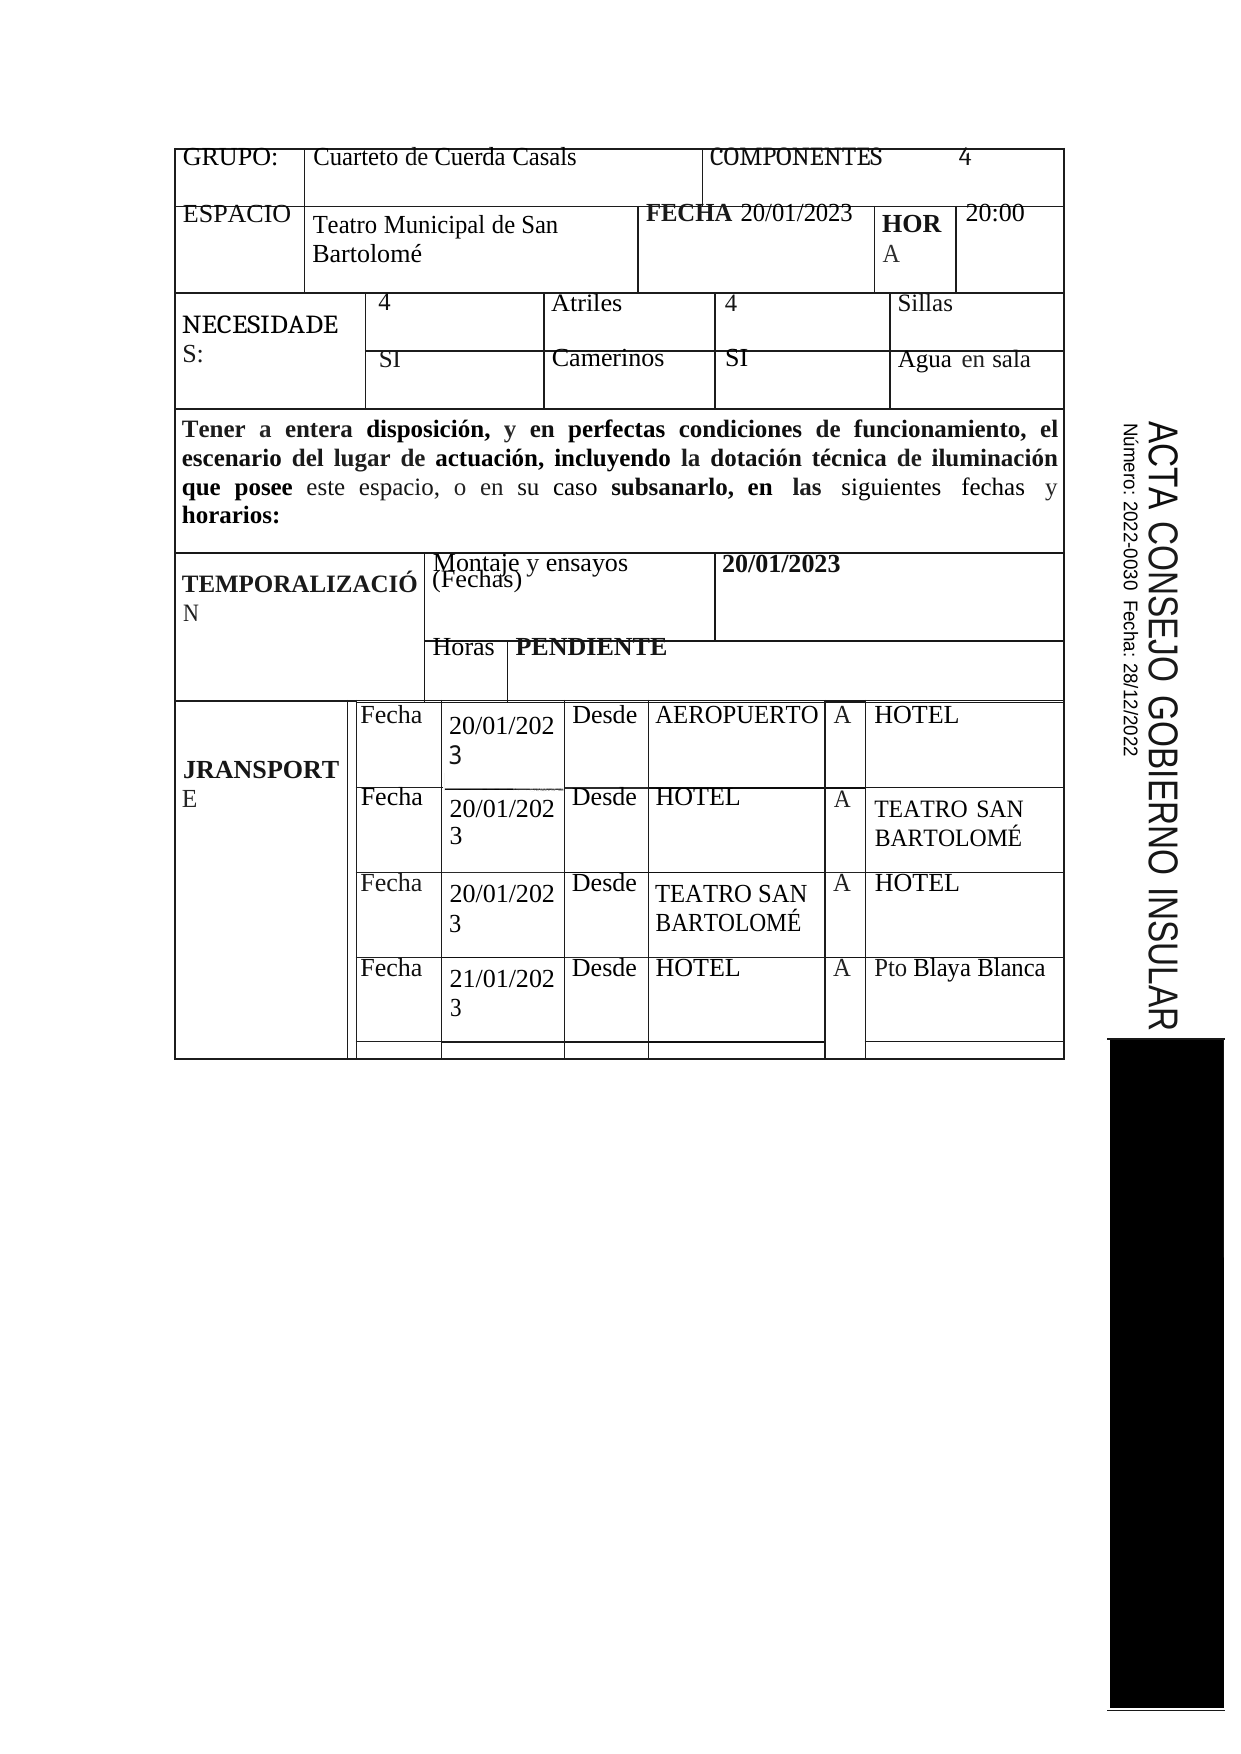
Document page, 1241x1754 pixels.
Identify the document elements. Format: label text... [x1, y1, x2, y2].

table_cell [348, 702, 356, 1058]
table_cell [442, 1043, 564, 1058]
table_cell A [826, 703, 865, 787]
table_cell Fecha [357, 958, 441, 1041]
table_cell SI [716, 352, 889, 408]
table_cell HOTEL [649, 958, 824, 1041]
table_cell NECESIDADE S: [176, 294, 365, 408]
table_cell HOR A [875, 207, 955, 292]
table_cell HOTEL [649, 789, 824, 872]
table_cell TEMPORALIZACIÓ N [176, 554, 424, 700]
table_cell TEATRO SAN BARTOLOMÉ [866, 788, 1063, 872]
table_cell Tener a entera disposición, y en perfectas condiciones de funcionamiento, el escenario del lugar de actuación, incluyendo la dotación técnica de iluminación que posee este espacio, o en su caso subsanarlo, en las siguientes fechas y horarios: [176, 410, 1063, 552]
table_cell Camerinos [545, 352, 714, 408]
table_cell Agua en sala [891, 352, 1063, 408]
table_header COMPONENTES 4 [703, 150, 1063, 206]
table_cell 4 [716, 294, 889, 350]
table_cell 20:00 [957, 207, 1063, 292]
table_cell ESPACIO [176, 207, 304, 292]
table_cell HOTEL [866, 873, 1063, 957]
table_cell A [826, 789, 865, 872]
table_header GRUPO: [176, 150, 304, 206]
table_cell Fecha [357, 788, 441, 872]
table_cell Desde [565, 958, 648, 1041]
table_cell A [826, 873, 865, 957]
table_cell [649, 1043, 824, 1058]
table_cell FECHA 20/01/2023 [639, 207, 874, 292]
table_cell 20/01/202 3 [442, 873, 564, 957]
table_cell [565, 1043, 648, 1058]
table_cell Atriles [545, 294, 714, 350]
picture [1110, 1040, 1224, 1708]
table_cell Teatro Municipal de San Bartolomé [305, 207, 637, 292]
table_cell Fecha [357, 703, 441, 787]
table_cell TEATRO SAN BARTOLOMÉ [649, 873, 824, 957]
table_cell HOTEL [866, 703, 1063, 787]
table_cell Sillas [891, 294, 1063, 350]
table_cell Fecha [357, 873, 441, 957]
table_cell Horas [425, 642, 507, 700]
table_cell [866, 1042, 1063, 1058]
table_cell Desde [565, 873, 648, 957]
text ACTA CONSEJO GOBIERNO INSULAR [1141, 421, 1187, 1035]
table_cell PENDIENTE [508, 642, 1063, 700]
table_cell 20/01/2023 [716, 554, 1063, 640]
table_cell 4 [366, 294, 543, 350]
table_cell Pto Blaya Blanca [866, 958, 1063, 1041]
table_cell JRANSPORT E [176, 702, 347, 1058]
table_header Cuarteto de Cuerda Casals [305, 150, 702, 206]
table_cell 21/01/202 3 [442, 958, 564, 1041]
table_cell SI [366, 352, 543, 408]
table_cell A [826, 958, 865, 1058]
table_cell Montaje y ensayos (Fechas) [425, 554, 714, 640]
table_cell 20/01/202 3 20/01/202 3 [442, 703, 564, 872]
table_cell AEROPUERTO [649, 703, 824, 787]
table_cell Desde [565, 789, 648, 872]
table_cell [357, 1042, 441, 1058]
text Número: 2022-0030 Fecha: 28/12/2022 [1121, 423, 1141, 1035]
picture [444, 773, 564, 792]
table_cell Desde [565, 703, 648, 787]
